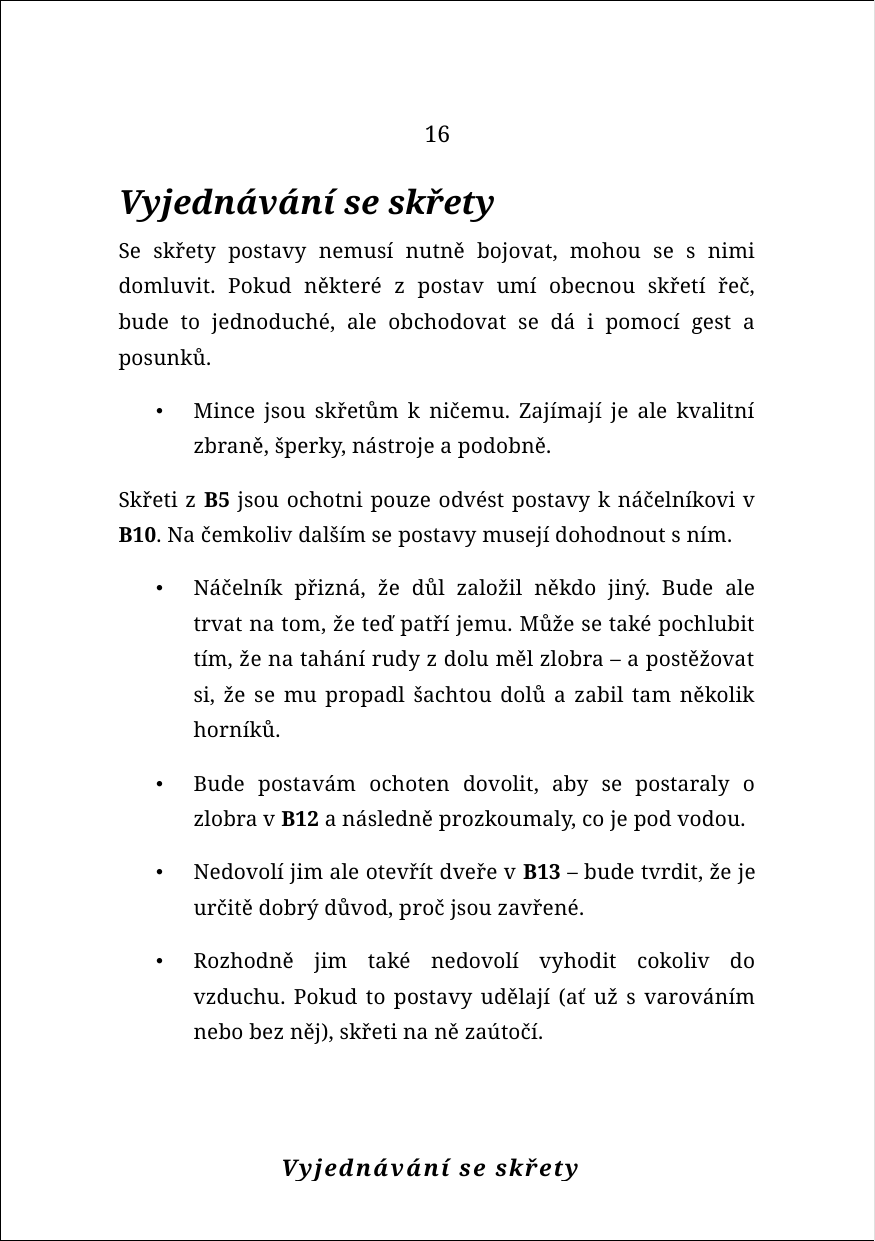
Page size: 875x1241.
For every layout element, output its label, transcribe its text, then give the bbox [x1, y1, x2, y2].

text Skřeti z B5 jsou ochotni pouze odvést postavy k náčelníkovi v B10. Na čemkoliv dalším se postavy musejí dohodnout s ním. [118, 485, 756, 549]
list Mince jsou skřetům k ničemu. Zajímají je ale kvalitní zbraně, šperky, nástroje a podobně. [156, 396, 756, 460]
text Se skřety postavy nemusí nutně bojovat, mohou se s nimi domluvit. Pokud některé z postav umí obecnou skřetí řeč, bude to jednoduché, ale obchodovat se dá i pomocí gest a posunků. [118, 236, 756, 371]
subtitle Vyjednávání se skřety [118, 179, 756, 224]
list Rozhodně jim také nedovolí vyhodit cokoliv do vzduchu. Pokud to postavy udělají (ať už s varováním nebo bez něj), skřeti na ně zaútočí. [156, 946, 756, 1046]
list Náčelník přizná, že důl založil někdo jiný. Bude ale trvat na tom, že teď patří jemu. Může se také pochlubit tím, že na tahání rudy z dolu měl zlobra – a postěžovat si, že se mu propadl šachtou dolů a zabil tam několik horníků. [156, 573, 756, 744]
list Bude postavám ochoten dovolit, aby se postaraly o zlobra v B12 a následně prozkoumaly, co je pod vodou. [156, 769, 756, 833]
list Nedovolí jim ale otevřít dveře v B13 – bude tvrdit, že je určitě dobrý důvod, proč jsou zavřené. [156, 857, 756, 921]
